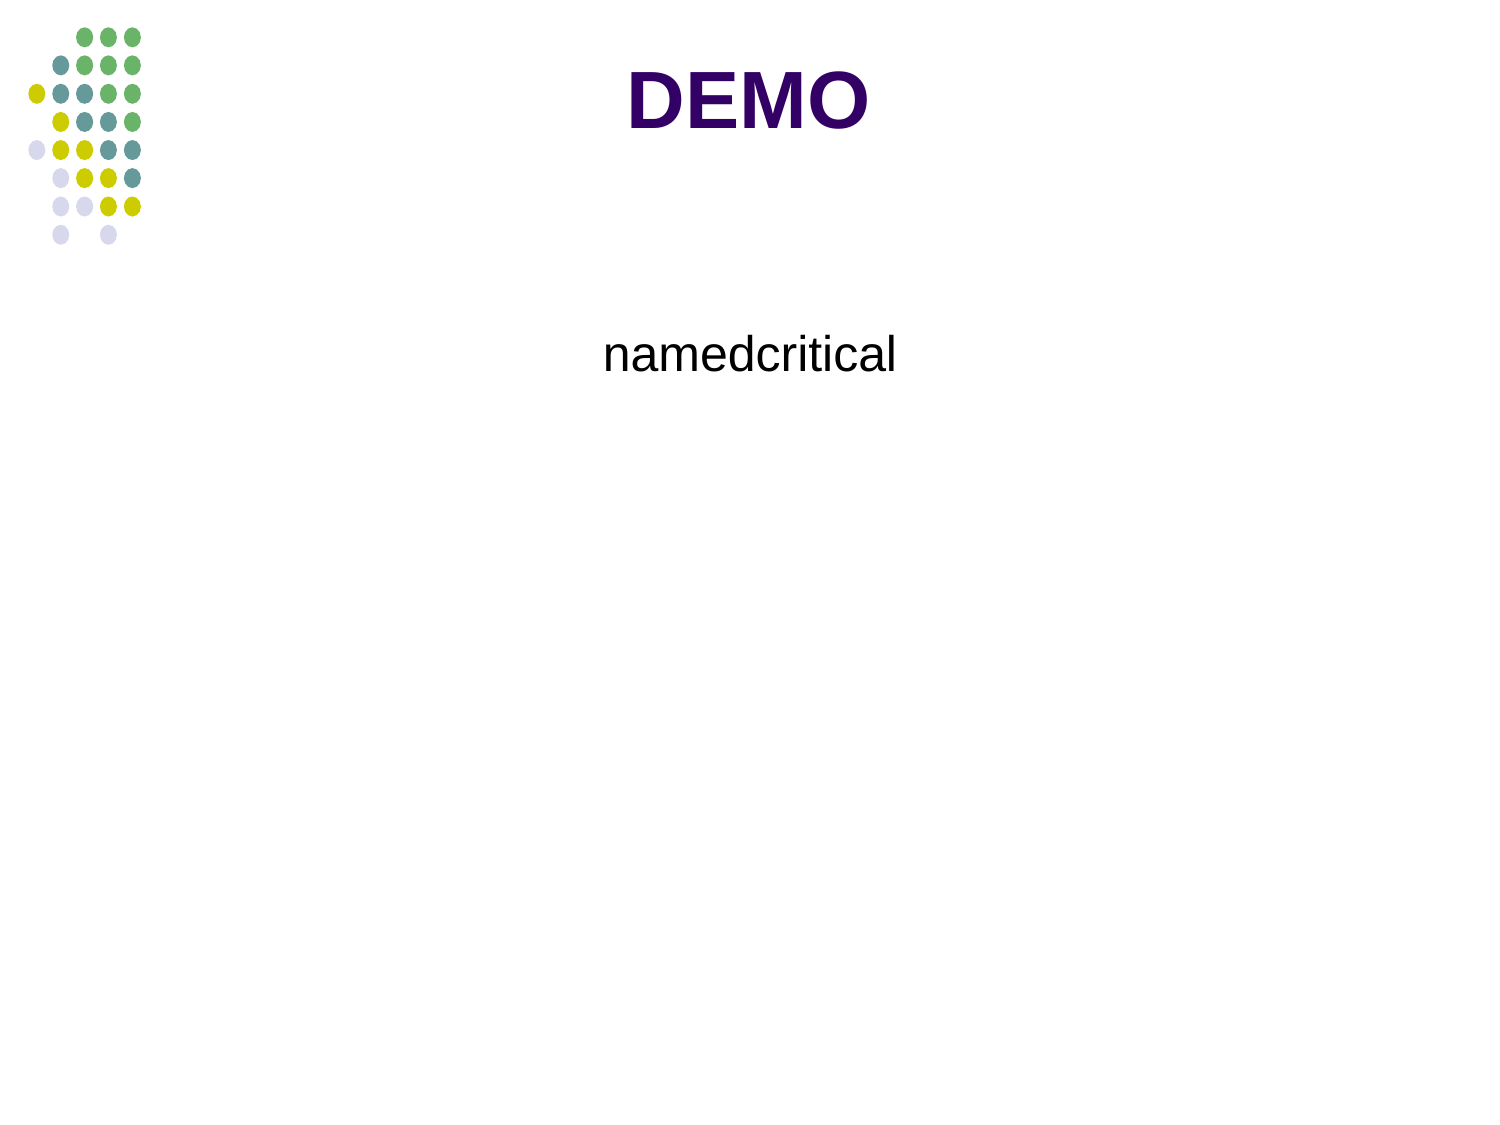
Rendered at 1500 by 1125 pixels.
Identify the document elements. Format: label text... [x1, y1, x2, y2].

list namedcritical [75, 228, 1426, 473]
title DEMO [566, 40, 917, 176]
